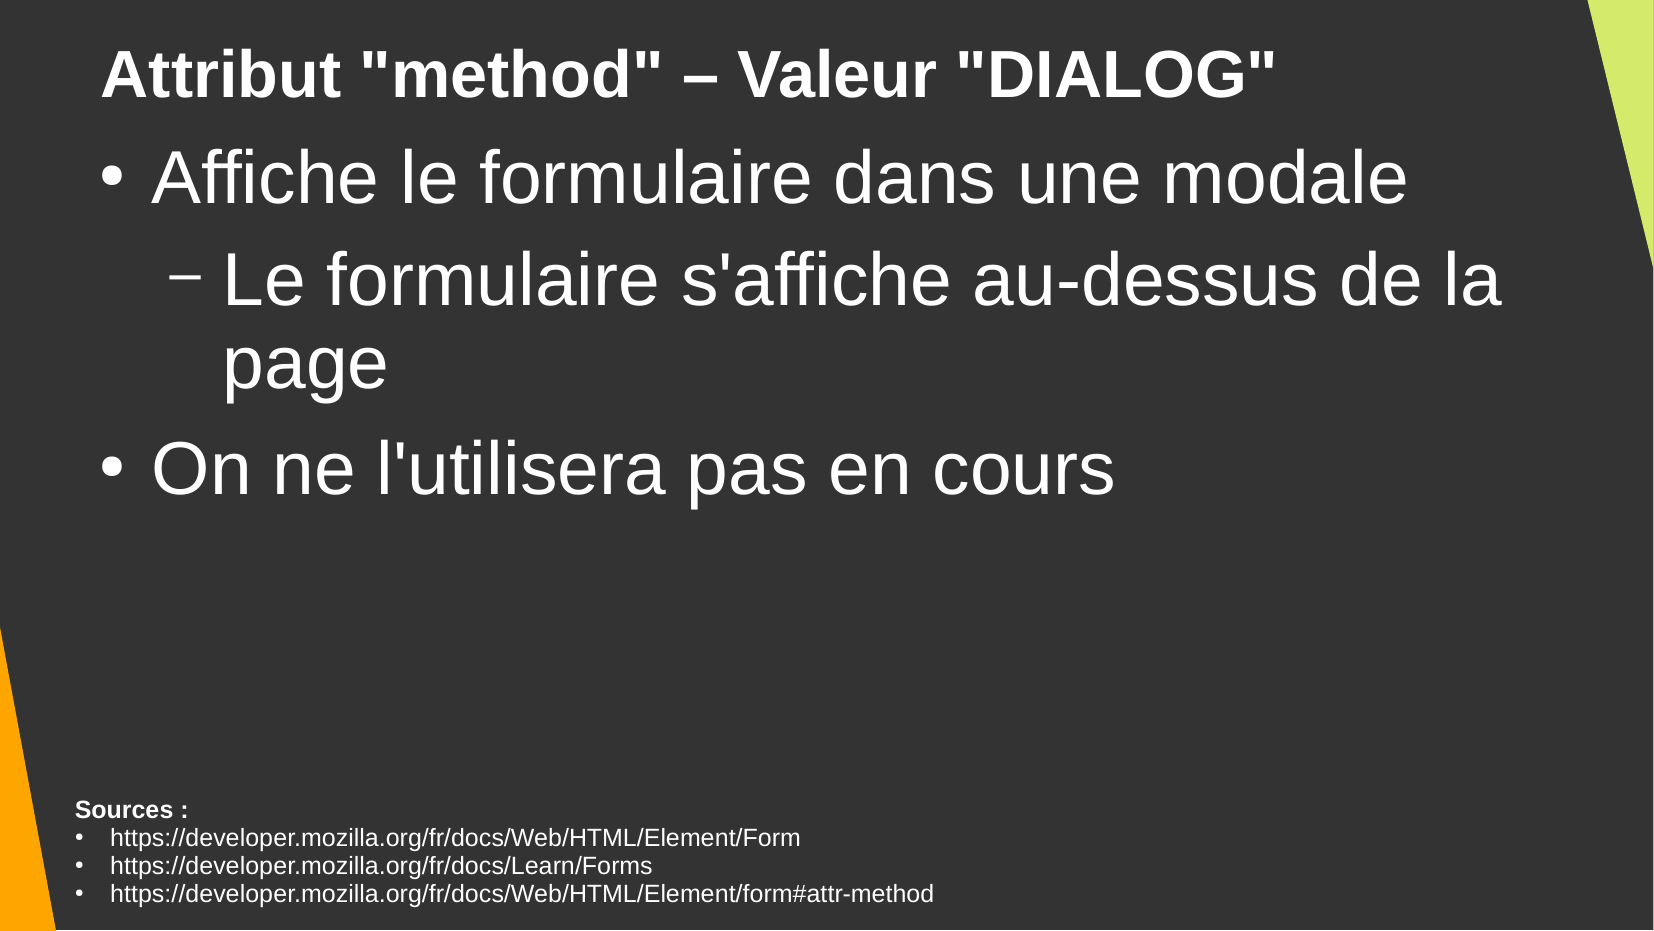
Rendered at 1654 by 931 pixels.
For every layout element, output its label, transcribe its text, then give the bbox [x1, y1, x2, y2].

text_box [1587, 0, 1654, 272]
list Affiche le formulaire dans une modale Le formulaire s'affiche au-dessus de la page On ne l'utilisera pas en cours [80, 135, 1605, 709]
text_box Sources : https://developer.mozilla.org/fr/docs/Web/HTML/Element/Form https://developer.mozilla.org/fr/docs/Learn/Forms https://developer.mozilla.org/fr/docs/Web/HTML/Element/form#attr-method [60, 788, 1546, 916]
title Attribut "method" – Valeur "DIALOG" [82, 37, 1571, 114]
text_box [0, 627, 57, 931]
